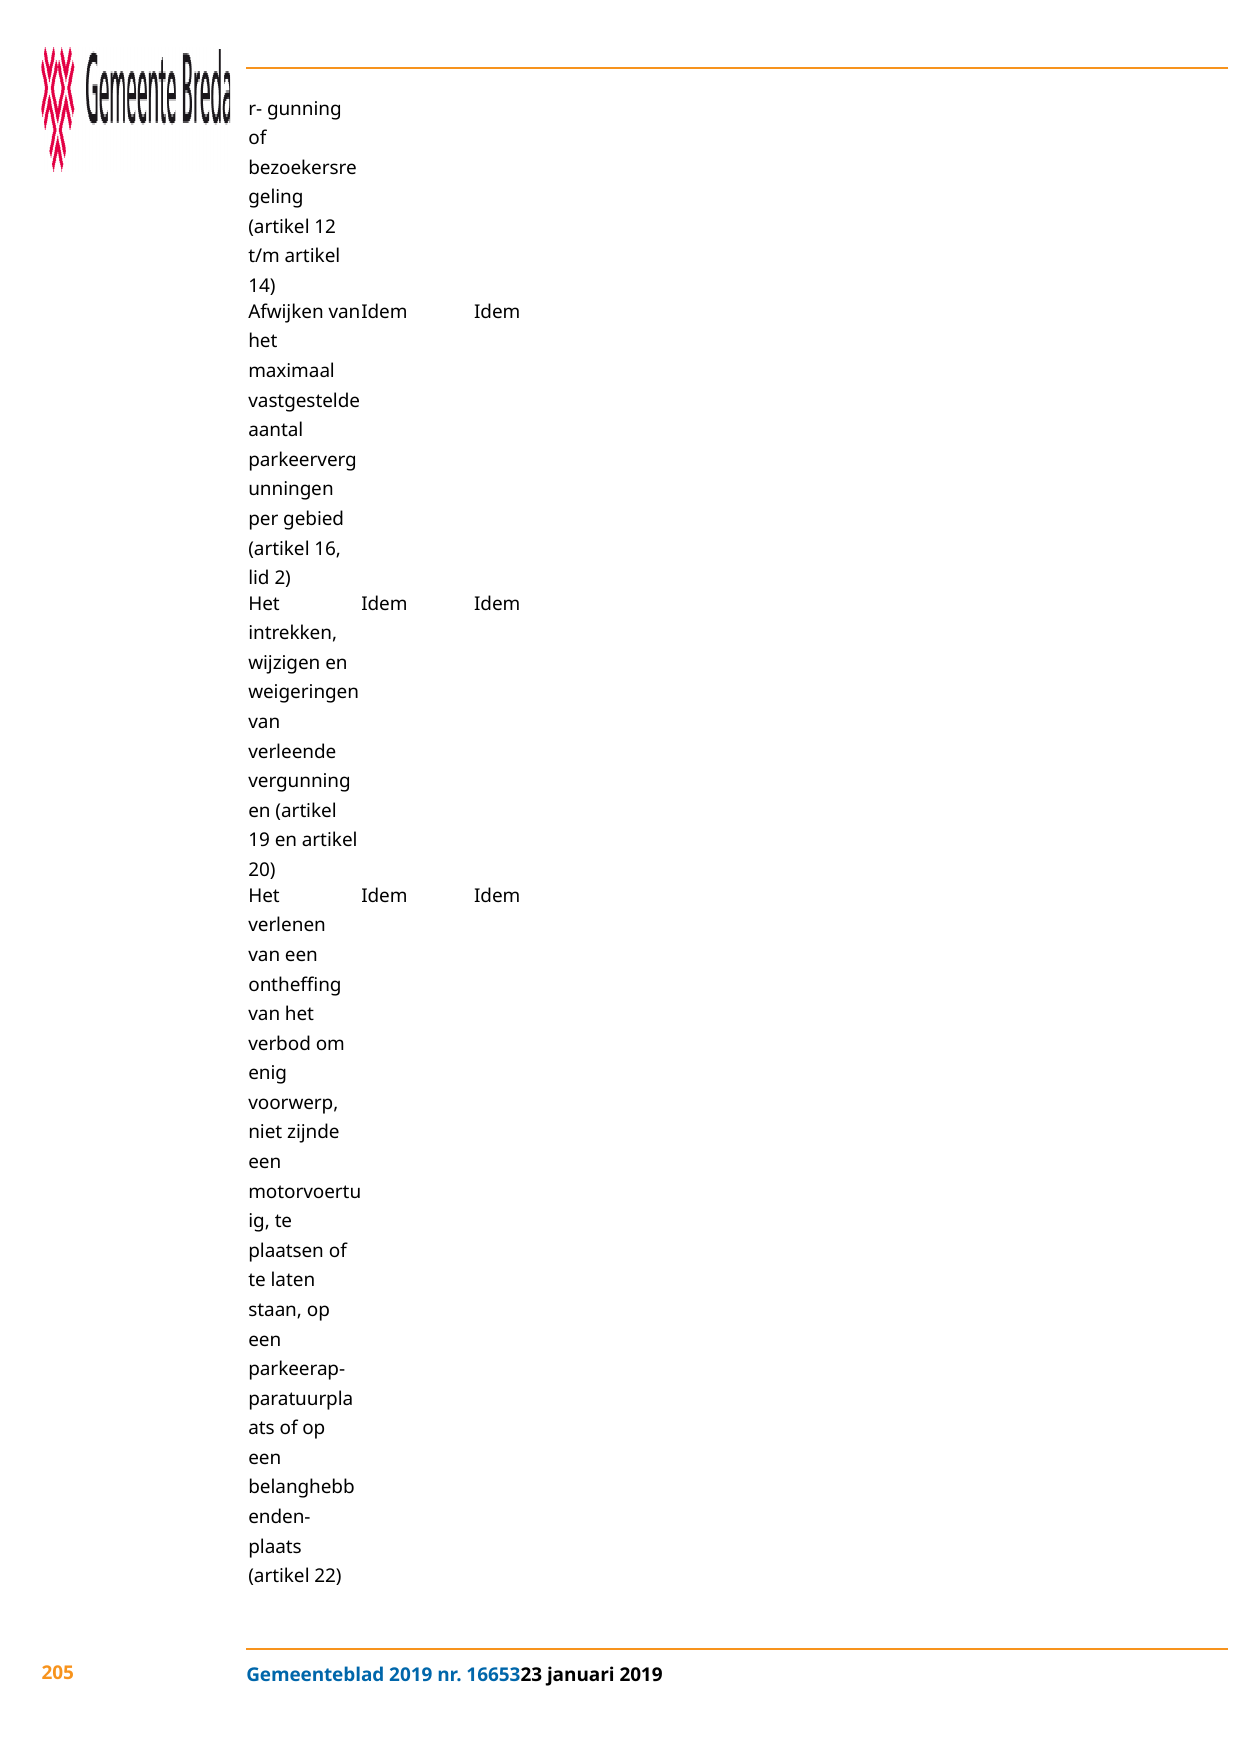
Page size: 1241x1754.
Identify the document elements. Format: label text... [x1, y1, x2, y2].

table_cell Idem [361, 298, 474, 590]
table_cell r- gunning of bezoekersregeling (artikel 12 t/m artikel 14) [248, 95, 361, 298]
table_cell Idem [361, 882, 474, 1588]
table_cell [361, 95, 474, 298]
table_cell Idem [474, 590, 587, 882]
table_cell [587, 95, 700, 298]
table_cell [587, 298, 700, 590]
table_cell [587, 590, 700, 882]
table_cell [587, 882, 700, 1588]
table_cell Afwijken van het maximaal vastgestelde aantal parkeervergunningen per gebied (artikel 16, lid 2) [248, 298, 361, 590]
table_cell Idem [474, 882, 587, 1588]
table_cell Idem [361, 590, 474, 882]
table_cell Het intrekken, wijzigen en weigeringen van verleende vergunningen (artikel 19 en artikel 20) [248, 590, 361, 882]
table_cell Idem [474, 298, 587, 590]
picture [41, 47, 231, 172]
table_cell Het verlenen van een ontheffing van het verbod om enig voorwerp, niet zijnde een motorvoertuig, te plaatsen of te laten staan, op een parkeerap- paratuurplaats of op een belanghebbenden- plaats (artikel 22) [248, 882, 361, 1588]
table_cell [474, 95, 587, 298]
